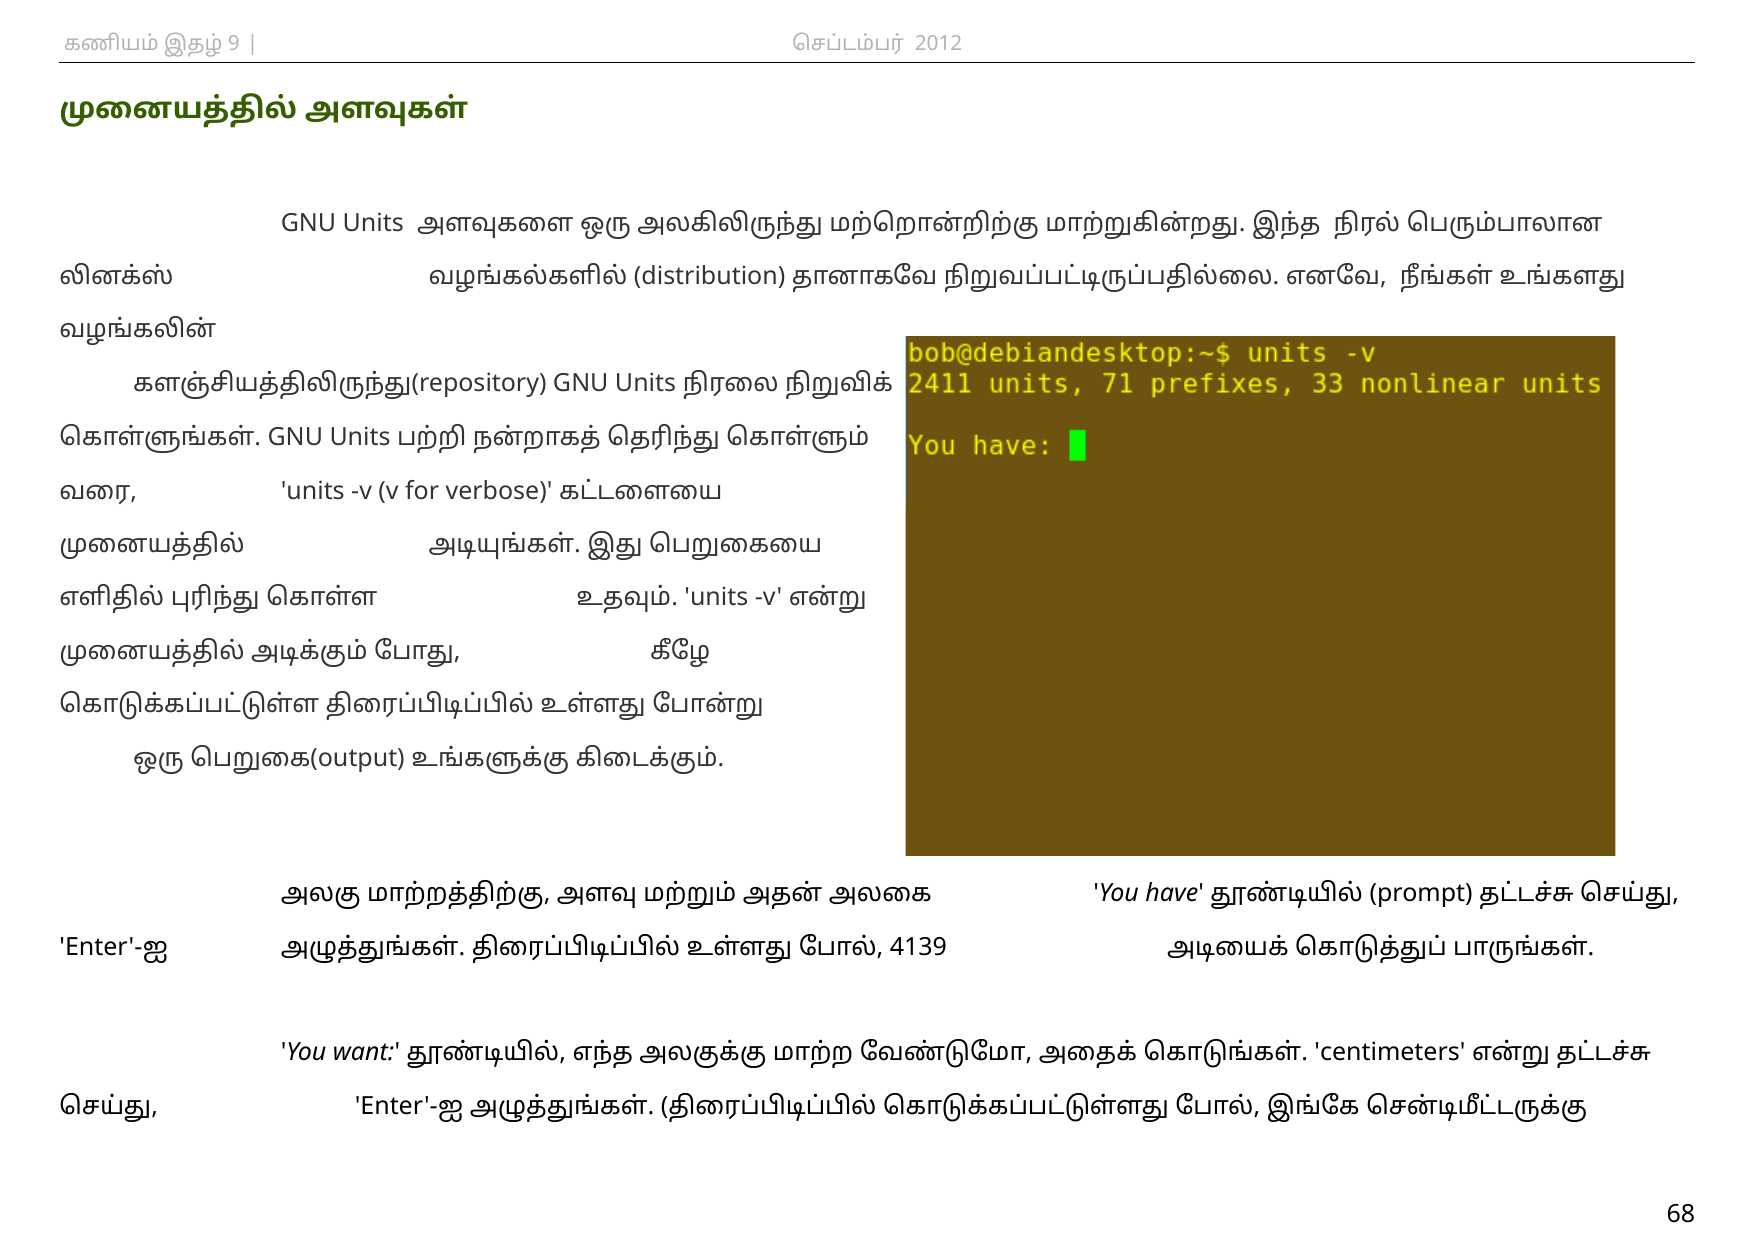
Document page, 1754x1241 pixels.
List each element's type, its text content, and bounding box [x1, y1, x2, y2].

picture [905, 336, 1616, 856]
text முனையத்தில் அளவுகள் [59, 92, 1695, 130]
text அலகு மாற்றத்திற்கு, அளவு மற்றும் அதன் அலகை 'You have' தூண்டியில் (prompt) தட்டச்சு செய்து, 'Enter'-ஐ அழுத்துங்கள். திரைப்பிடிப்பில் உள்ளது போல், 4139 அடியைக் கொடுத்துப் பாருங்கள். 'You want:' தூண்டியில், எந்த அலகுக்கு மாற்ற வேண்டுமோ, அதைக் கொடுங்கள். 'centimeters' என்று தட்டச்சு செய்து, 'Enter'-ஐ அழுத்துங்கள். (திரைப்பிடிப்பில் கொடுக்கப்பட்டுள்ளது போல், இங்கே சென்டிமீட்டருக்கு [59, 874, 1695, 1124]
text GNU Units அளவுகளை ஒரு அலகிலிருந்து மற்றொன்றிற்கு மாற்றுகின்றது. இந்த நிரல் பெரும்பாலான லினக்ஸ் வழங்கல்களில் (distribution) தானாகவே நிறுவப்பட்டிருப்பதில்லை. எனவே, நீங்கள் உங்களது வழங்கலின் களஞ்சியத்திலிருந்து(repository) GNU Units நிரலை நிறுவிக் கொள்ளுங்கள். GNU Units பற்றி நன்றாகத் தெரிந்து கொள்ளும் வரை, 'units -v (v for verbose)' கட்டளையை முனையத்தில் அடியுங்கள். இது பெறுகையை எளிதில் புரிந்து கொள்ள உதவும். 'units -v' என்று முனையத்தில் அடிக்கும் போது, கீழே கொடுக்கப்பட்டுள்ள திரைப்பிடிப்பில் உள்ளது போன்று ஒரு பெறுகை(output) உங்களுக்கு கிடைக்கும். [59, 159, 1695, 336]
